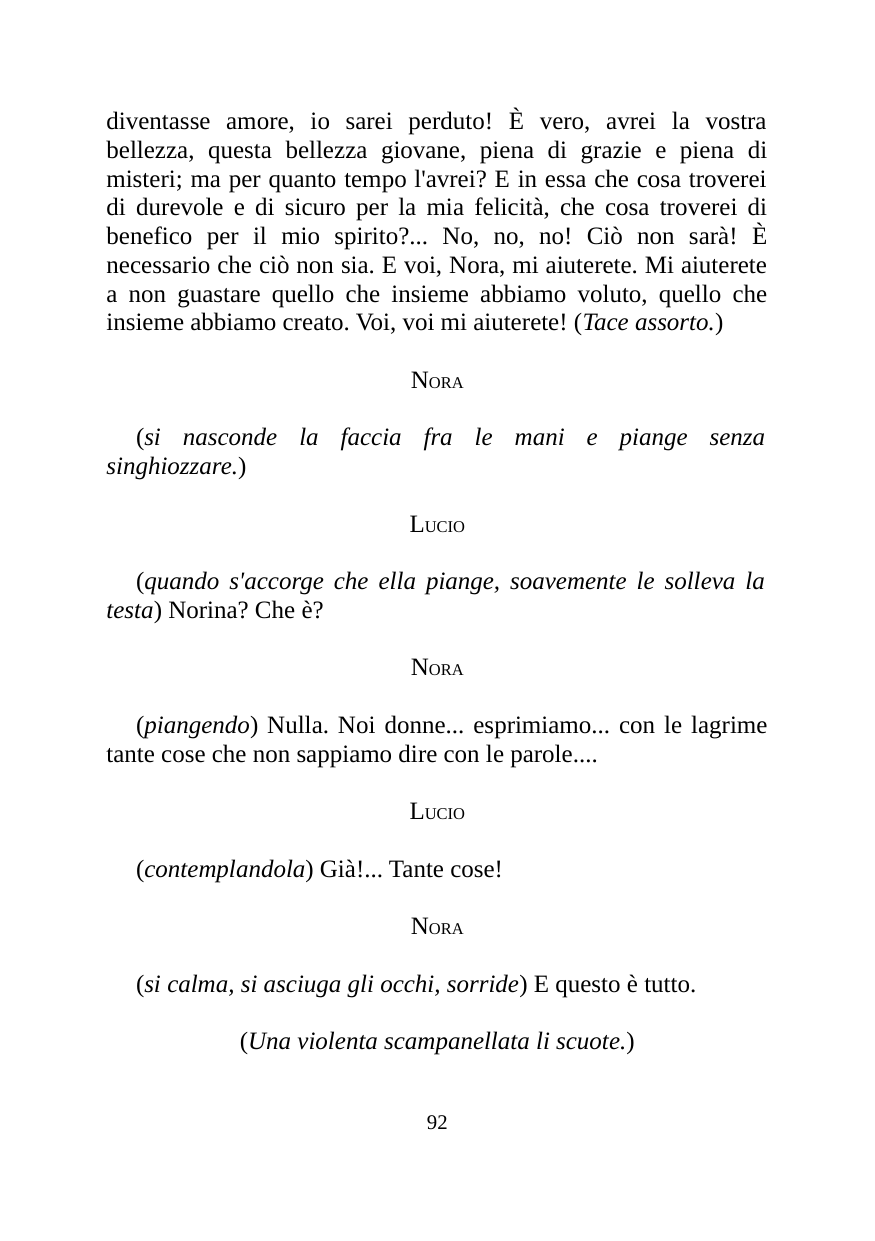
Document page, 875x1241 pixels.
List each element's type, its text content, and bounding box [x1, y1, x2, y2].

text Nora [106, 365, 768, 394]
text Nora [106, 911, 768, 940]
text Nora [106, 652, 768, 681]
text (si nasconde la faccia fra le mani e piange senza singhiozzare.) [106, 422, 768, 480]
text (si calma, si asciuga gli occhi, sorride) E questo è tutto. [106, 969, 768, 997]
text (Una violenta scampanellata li scuote.) [106, 1026, 768, 1055]
text (contemplandola) Già!... Tante cose! [106, 854, 768, 882]
text (piangendo) Nulla. Noi donne... esprimiamo... con le lagrime tante cose che non sappiamo dire con le parole.... [106, 710, 768, 767]
text Lucio [106, 796, 768, 825]
text (quando s'accorge che ella piange, soavemente le solleva la testa) Norina? Che è? [106, 566, 768, 624]
text Lucio [106, 509, 768, 537]
text diventasse amore, io sarei perduto! È vero, avrei la vostra bellezza, questa bellezza giovane, piena di grazie e piena di misteri; ma per quanto tempo l'avrei? E in essa che cosa troverei di durevole e di sicuro per la mia felicità, che cosa troverei di benefico per il mio spirito?... No, no, no! Ciò non sarà! È necessario che ciò non sia. E voi, Nora, mi aiuterete. Mi aiuterete a non guastare quello che insieme abbiamo voluto, quello che insieme abbiamo creato. Voi, voi mi aiuterete! (Tace assorto.) [106, 106, 768, 336]
